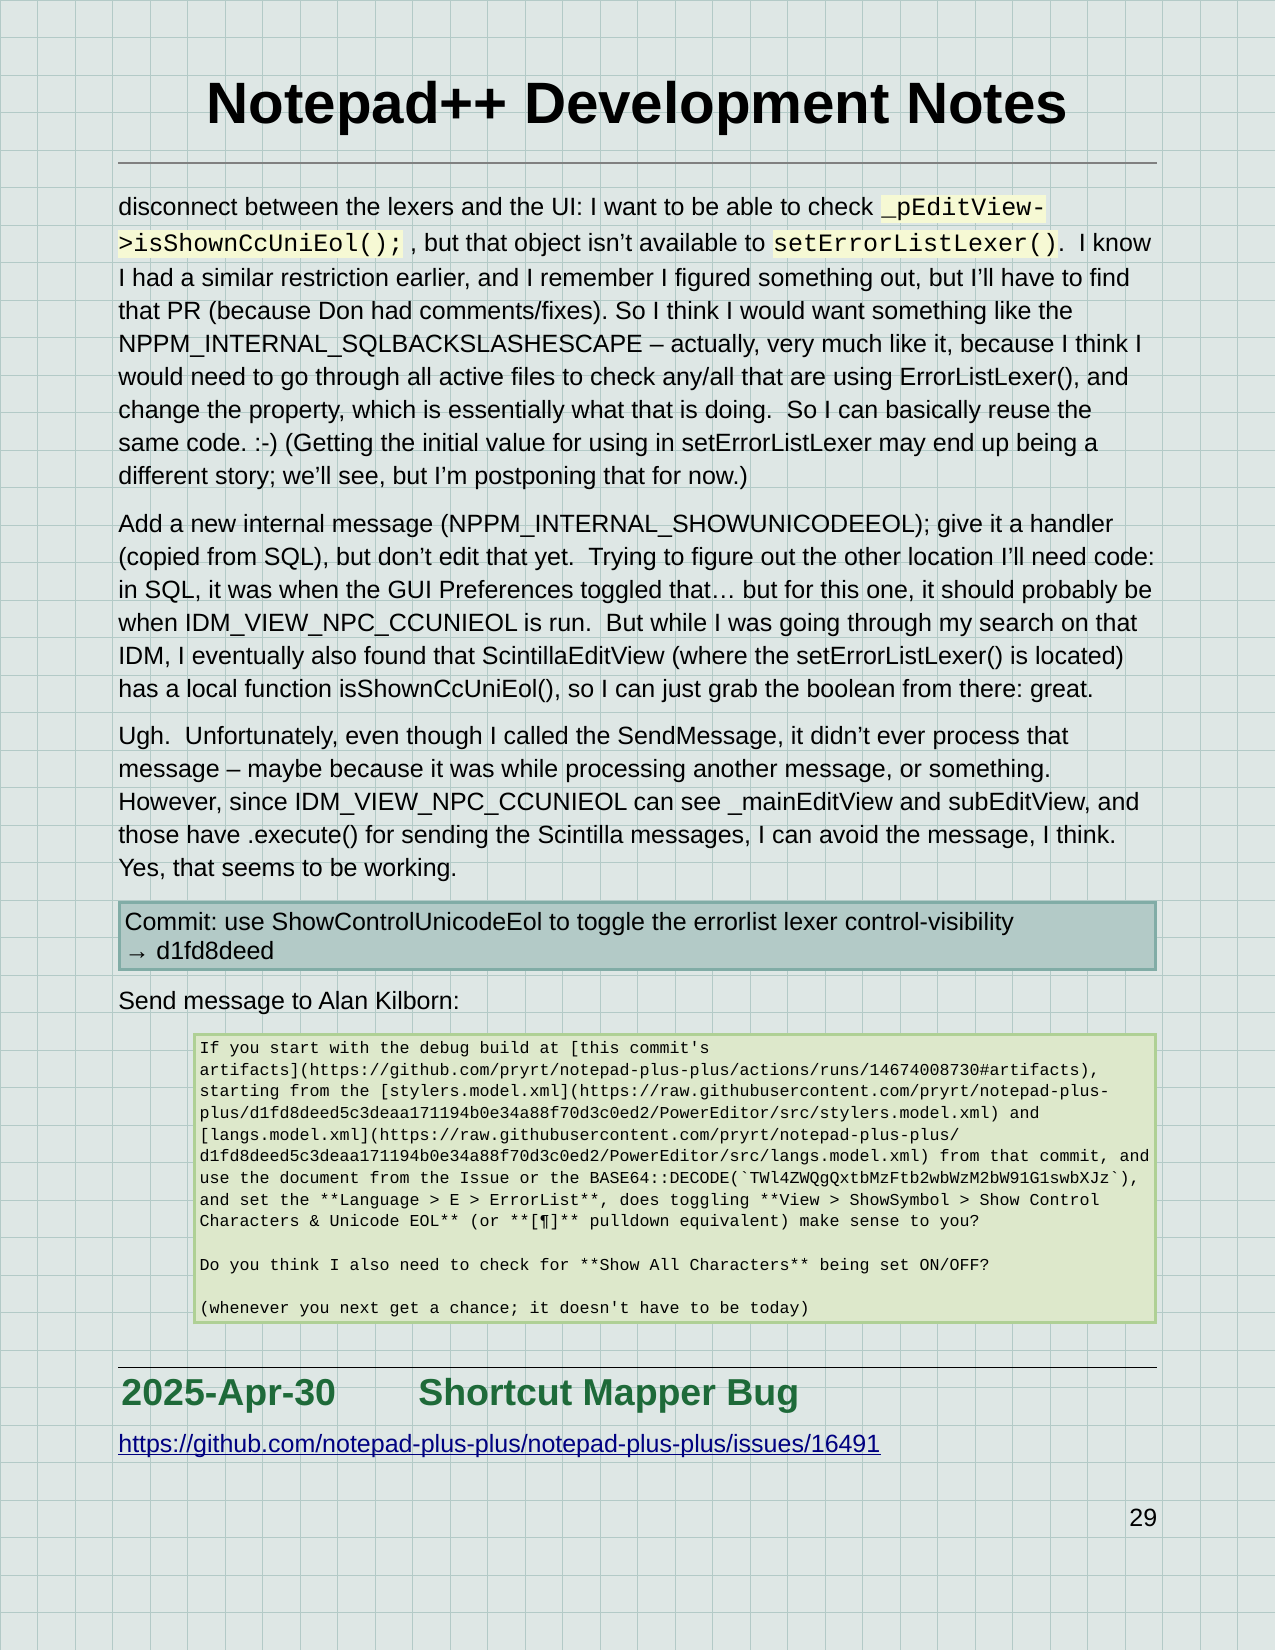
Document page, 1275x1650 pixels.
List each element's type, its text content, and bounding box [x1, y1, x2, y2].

text (whenever you next get a chance; it doesn't have to be today) [196, 1293, 1154, 1321]
text Do you think I also need to check for **Show All Characters** being set ON/OFF? [196, 1250, 1154, 1272]
subtitle 2025-Apr-30 Shortcut Mapper Bug [118, 1368, 1157, 1417]
text Ugh. Unfortunately, even though I called the SendMessage, it didn’t ever process that message – maybe because it was while processing another message, or something. However, since IDM_VIEW_NPC_CCUNIEOL can see _mainEditView and subEditView, and those have .execute() for sending the Scintilla messages, I can avoid the message, I think. Yes, that seems to be working. [118, 721, 1157, 882]
text If you start with the debug build at [this commit's artifacts](https://github.com/pryrt/notepad-plus-plus/actions/runs/14674008730#artifacts), starting from the [stylers.model.xml](https://raw.githubusercontent.com/pryrt/notepad-plus-plus/d1fd8deed5c3deaa171194b0e34a88f70d3c0ed2/PowerEditor/src/stylers.model.xml) and [langs.model.xml](https://raw.githubusercontent.com/pryrt/notepad-plus-plus/d1fd8deed5c3deaa171194b0e34a88f70d3c0ed2/PowerEditor/src/langs.model.xml) from that commit, and use the document from the Issue or the BASE64::DECODE(`TWl4ZWQgQxtbMzFtb2wbWzM2bW91G1swbXJz`), and set the **Language > E > ErrorList**, does toggling **View > ShowSymbol > Show Control Characters & Unicode EOL** (or **[¶]** pulldown equivalent) make sense to you? [196, 1036, 1154, 1228]
text https://github.com/notepad-plus-plus/notepad-plus-plus/issues/16491 [118, 1429, 1157, 1458]
text Add a new internal message (NPPM_INTERNAL_SHOWUNICODEEOL); give it a handler (copied from SQL), but don’t edit that yet. Trying to figure out the other location I’ll need code: in SQL, it was when the GUI Preferences toggled that… but for this one, it should probably be when IDM_VIEW_NPC_CCUNIEOL is run. But while I was going through my search on that IDM, I eventually also found that ScintillaEditView (where the setErrorListLexer() is located) has a local function isShownCcUniEol(), so I can just grab the boolean from there: great. [118, 508, 1157, 702]
text disconnect between the lexers and the UI: I want to be able to check _pEditView->isShownCcUniEol(); , but that object isn’t available to setErrorListLexer(). I know I had a similar restriction earlier, and I remember I figured something out, but I’ll have to find that PR (because Don had comments/fixes). So I think I would want something like the NPPM_INTERNAL_SQLBACKSLASHESCAPE – actually, very much like it, because I think I would need to go through all active files to check any/all that are using ErrorListLexer(), and change the property, which is essentially what that is doing. So I can basically reuse the same code. :-) (Getting the initial value for using in setErrorListLexer may end up being a different story; we’ll see, but I’m postponing that for now.) [118, 192, 1157, 490]
text Send message to Alan Kilborn: [118, 986, 1157, 1014]
text Commit: use ShowControlUnicodeEol to toggle the errorlist lexer control-visibility → d1fd8deed [121, 904, 1154, 968]
